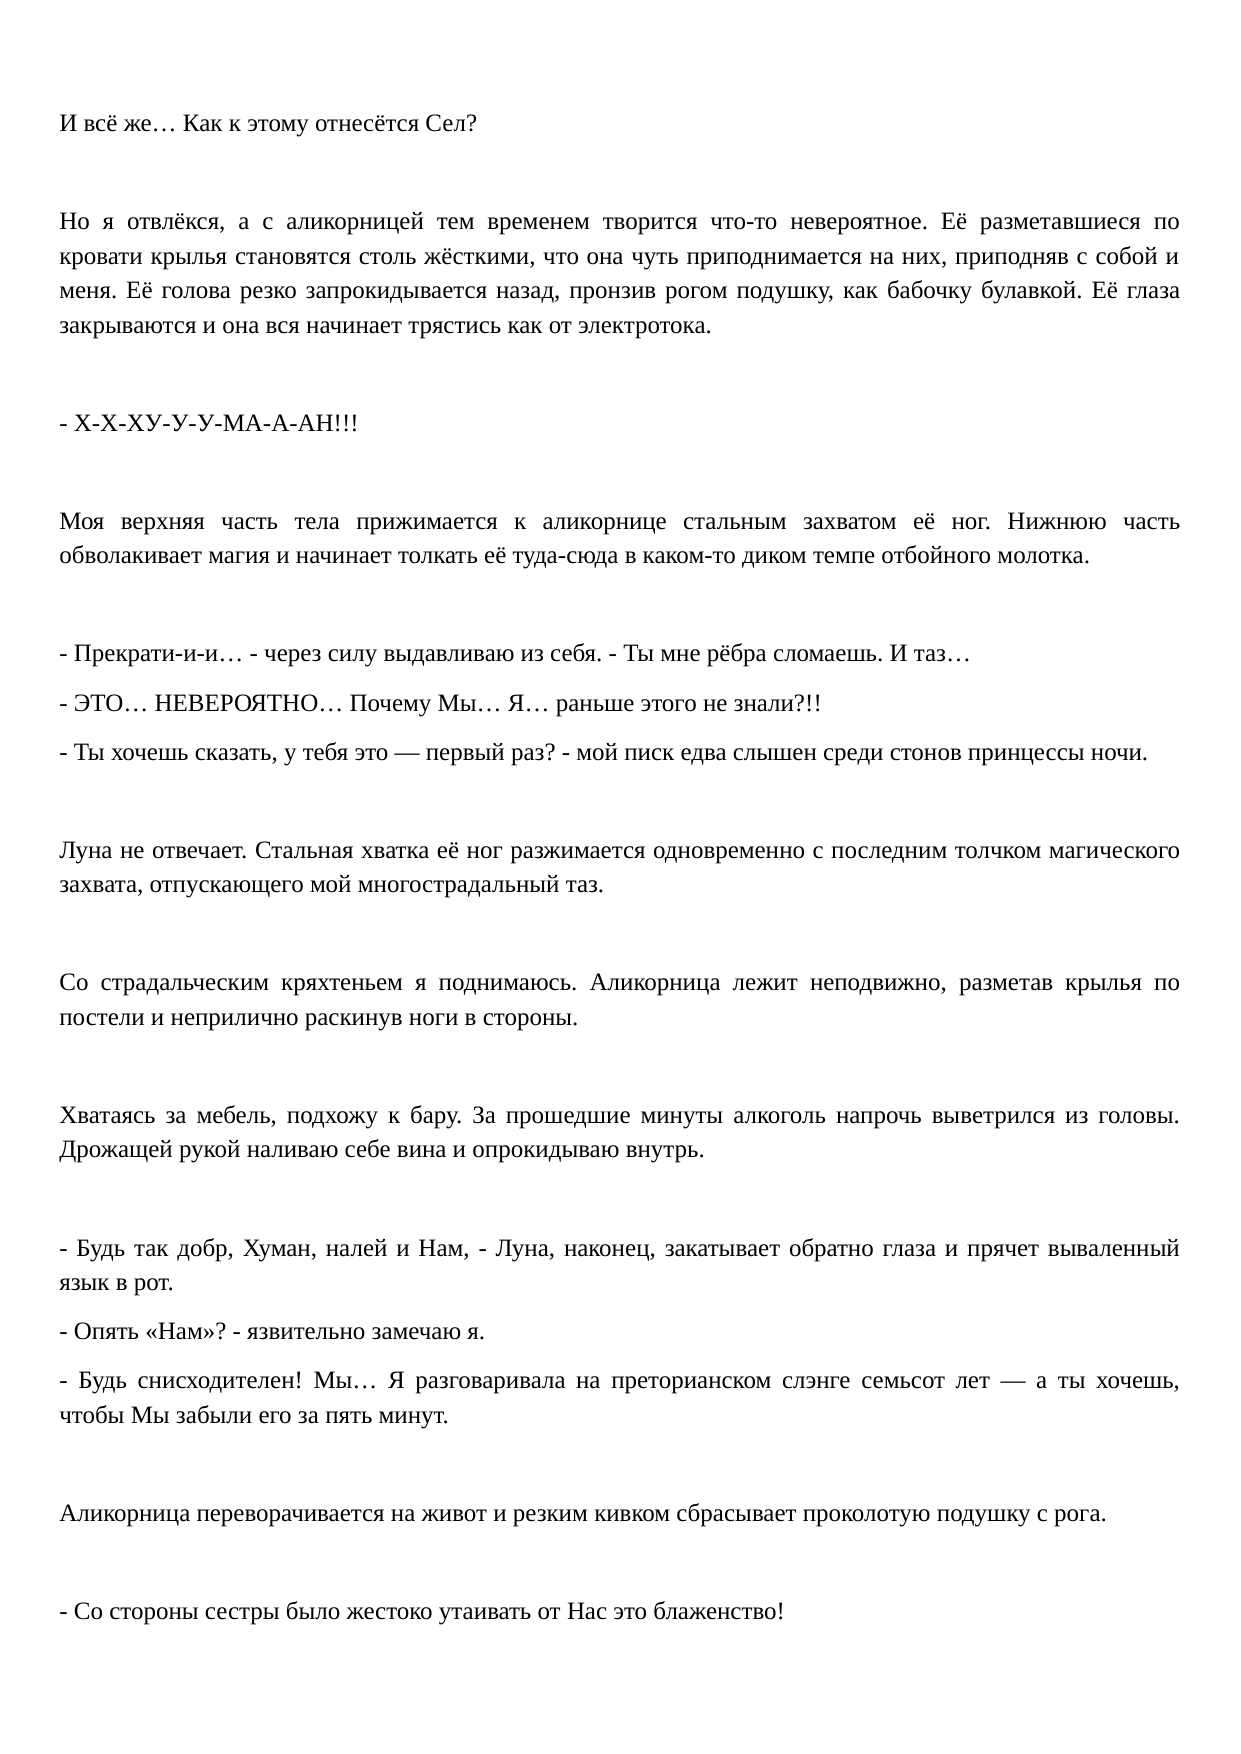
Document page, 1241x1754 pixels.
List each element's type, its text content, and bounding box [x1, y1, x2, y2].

text Аликорница переворачивается на живот и резким кивком сбрасывает проколотую подушку с рога. [59, 1498, 1181, 1527]
text Хватаясь за мебель, подхожу к бару. За прошедшие минуты алкоголь напрочь выветрился из головы. Дрожащей рукой наливаю себе вина и опрокидываю внутрь. [59, 1100, 1181, 1163]
text Но я отвлёкся, а с аликорницей тем временем творится что-то невероятное. Её разметавшиеся по кровати крылья становятся столь жёсткими, что она чуть приподнимается на них, приподняв с собой и меня. Её голова резко запрокидывается назад, пронзив рогом подушку, как бабочку булавкой. Её глаза закрываются и она вся начинает трястись как от электротока. [59, 206, 1181, 338]
text Луна не отвечает. Стальная хватка её ног разжимается одновременно с последним толчком магического захвата, отпускающего мой многострадальный таз. [59, 835, 1181, 898]
text - Будь так добр, Хуман, налей и Нам, - Луна, наконец, закатывает обратно глаза и прячет вываленный язык в рот. [59, 1233, 1181, 1296]
text - Опять «Нам»? - язвительно замечаю я. [59, 1316, 1181, 1345]
text Моя верхняя часть тела прижимается к аликорнице стальным захватом её ног. Нижнюю часть обволакивает магия и начинает толкать её туда-сюда в каком-то диком темпе отбойного молотка. [59, 506, 1181, 569]
text - Со стороны сестры было жестоко утаивать от Нас это блаженство! [59, 1596, 1181, 1625]
text - Ты хочешь сказать, у тебя это — первый раз? - мой писк едва слышен среди стонов принцессы ночи. [59, 737, 1181, 765]
text Со страдальческим кряхтеньем я поднимаюсь. Аликорница лежит неподвижно, разметав крылья по постели и неприлично раскинув ноги в стороны. [59, 967, 1181, 1031]
text - Прекрати-и-и… - через силу выдавливаю из себя. - Ты мне рёбра сломаешь. И таз… [59, 638, 1181, 667]
text - Будь снисходителен! Мы… Я разговаривала на преторианском слэнге семьсот лет — а ты хочешь, чтобы Мы забыли его за пять минут. [59, 1365, 1181, 1428]
text - Х-Х-ХУ-У-У-МА-А-АН!!! [59, 408, 1181, 437]
text - ЭТО… НЕВЕРОЯТНО… Почему Мы… Я… раньше этого не знали?!! [59, 688, 1181, 716]
text И всё же… Как к этому отнесётся Сел? [59, 108, 1181, 137]
